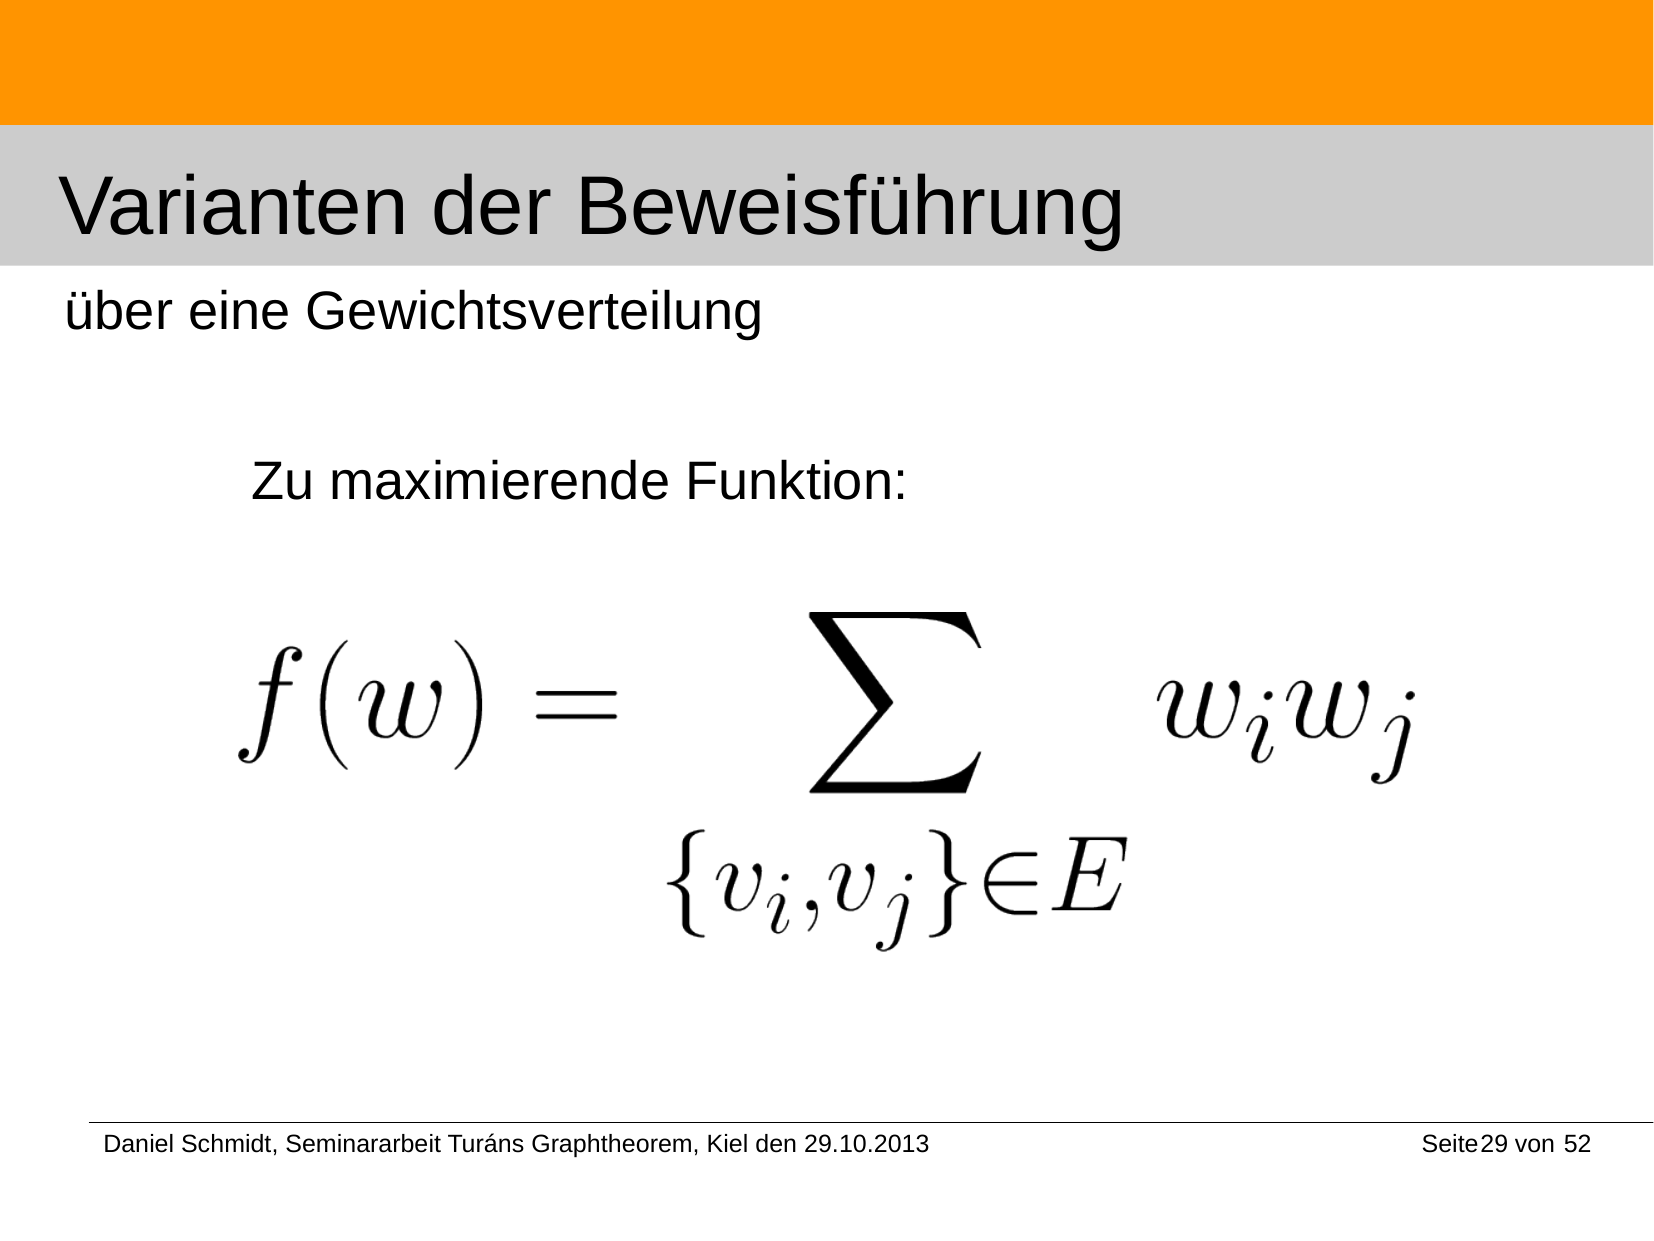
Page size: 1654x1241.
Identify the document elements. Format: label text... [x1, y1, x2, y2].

title Varianten der Beweisführung [50, 143, 1359, 260]
text_box Zu maximierende Funktion: [236, 442, 1359, 519]
text_box [1465, 1122, 1549, 1165]
text_box Seite [1406, 1122, 1465, 1165]
text_box 52 [1549, 1121, 1654, 1193]
title über eine Gewichtsverteilung [56, 238, 1365, 349]
picture [238, 612, 1415, 952]
